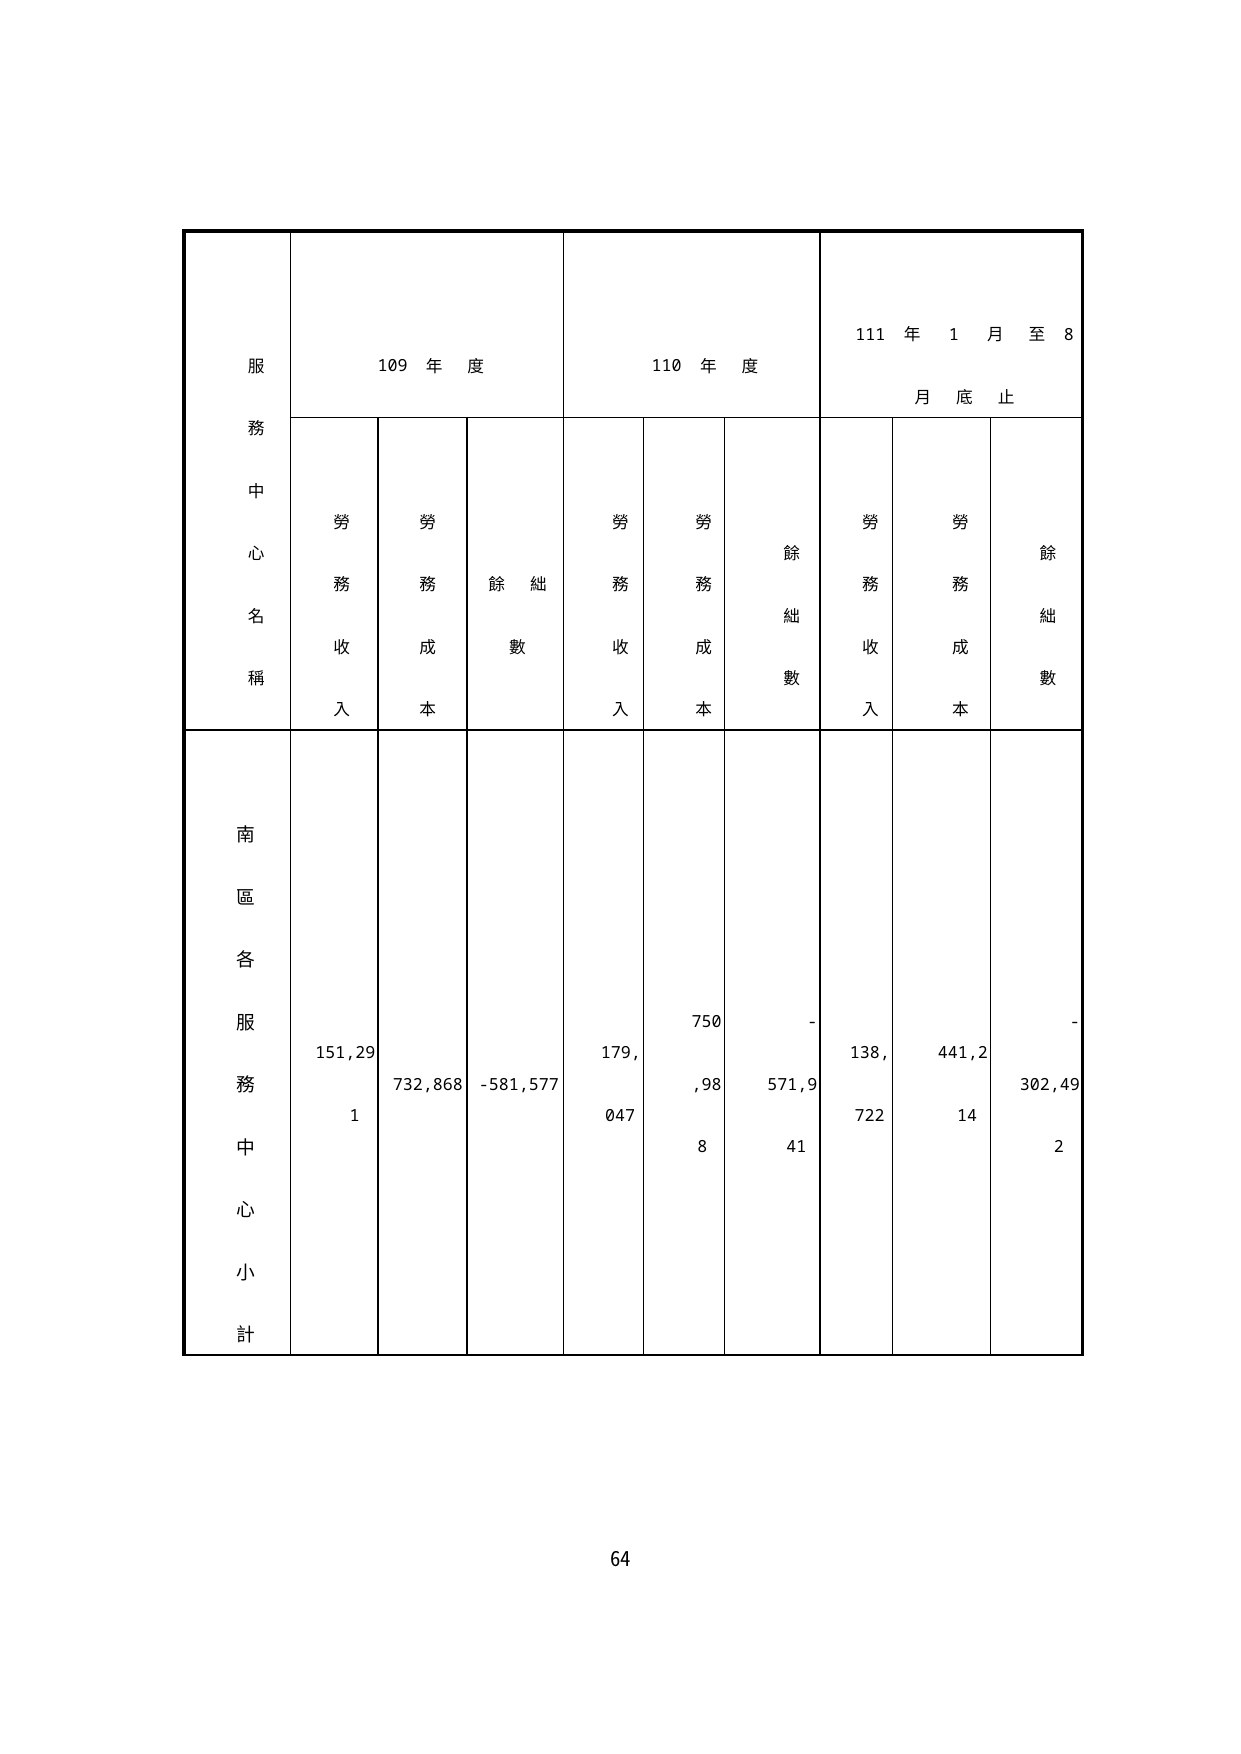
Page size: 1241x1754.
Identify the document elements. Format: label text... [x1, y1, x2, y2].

table_cell 勞務成本 [379, 418, 466, 729]
table_cell 750,988 [644, 731, 724, 1354]
table_header 服務中心名稱 [186, 233, 290, 729]
table_cell 441,214 [893, 731, 990, 1354]
table_cell 179,047 [564, 731, 643, 1354]
table_cell -581,577 [468, 731, 563, 1354]
table_header 110年度 [564, 233, 819, 417]
table_cell 南區各服務中心小計 [186, 731, 290, 1354]
table_header 109年度 [291, 233, 563, 417]
table_cell 勞務收入 [291, 418, 377, 729]
table_cell 138,722 [821, 731, 892, 1354]
table_cell 餘絀數 [468, 418, 563, 729]
table_cell 餘絀數 [725, 418, 819, 729]
table_cell 勞務成本 [893, 418, 990, 729]
table_cell 勞務收入 [821, 418, 892, 729]
table_cell 勞務收入 [564, 418, 643, 729]
table_cell 餘絀數 [991, 418, 1081, 729]
table_cell 勞務成本 [644, 418, 724, 729]
table_cell -571,941 [725, 731, 819, 1354]
table_header 111年1月至8月底止 [821, 233, 1081, 417]
table_cell 151,291 [291, 731, 377, 1354]
table_cell -302,492 [991, 731, 1081, 1354]
table_cell 732,868 [379, 731, 466, 1354]
